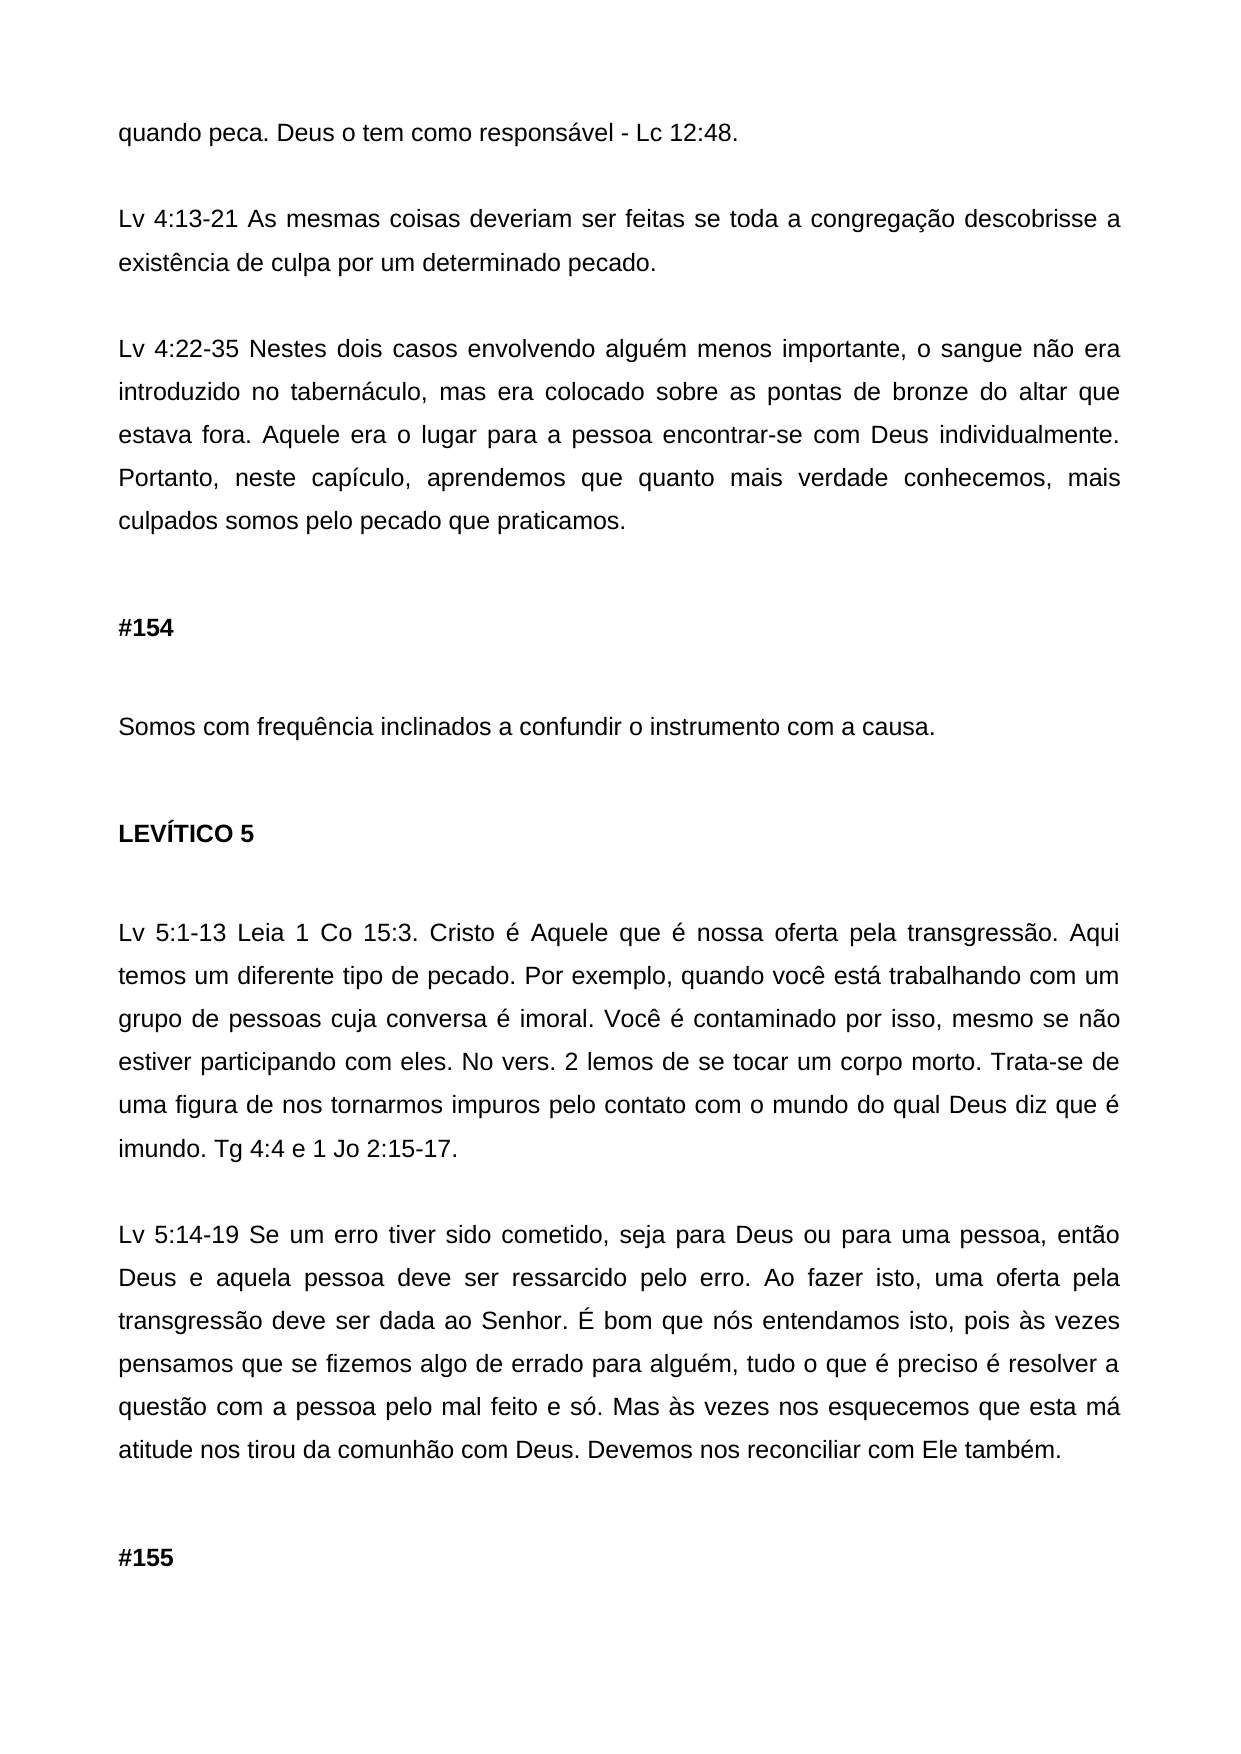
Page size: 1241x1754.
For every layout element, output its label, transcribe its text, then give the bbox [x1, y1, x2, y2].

text Lv 4:22-35 Nestes dois casos envolvendo alguém menos importante, o sangue não era introduzido no tabernáculo, mas era colocado sobre as pontas de bronze do altar que estava fora. Aquele era o lugar para a pessoa encontrar-se com Deus individualmente. Portanto, neste capículo, aprendemos que quanto mais verdade conhecemos, mais culpados somos pelo pecado que praticamos. [118, 334, 1122, 535]
text Lv 5:1-13 Leia 1 Co 15:3. Cristo é Aquele que é nossa oferta pela transgressão. Aqui temos um diferente tipo de pecado. Por exemplo, quando você está trabalhando com um grupo de pessoas cuja conversa é imoral. Você é contaminado por isso, mesmo se não estiver participando com eles. No vers. 2 lemos de se tocar um corpo morto. Trata-se de uma figura de nos tornarmos impuros pelo contato com o mundo do qual Deus diz que é imundo. Tg 4:4 e 1 Jo 2:15-17. [118, 918, 1122, 1162]
text Lv 4:13-21 As mesmas coisas deveriam ser feitas se toda a congregação descobrisse a existência de culpa por um determinado pecado. [118, 204, 1122, 276]
subtitle #154 [118, 613, 1122, 642]
text Somos com frequência inclinados a confundir o instrumento com a causa. [118, 712, 1122, 741]
text quando peca. Deus o tem como responsável - Lc 12:48. [118, 118, 1122, 147]
text Lv 5:14-19 Se um erro tiver sido cometido, seja para Deus ou para uma pessoa, então Deus e aquela pessoa deve ser ressarcido pelo erro. Ao fazer isto, uma oferta pela transgressão deve ser dada ao Senhor. É bom que nós entendamos isto, pois às vezes pensamos que se fizemos algo de errado para alguém, tudo o que é preciso é resolver a questão com a pessoa pelo mal feito e só. Mas às vezes nos esquecemos que esta má atitude nos tirou da comunhão com Deus. Devemos nos reconciliar com Ele também. [118, 1220, 1122, 1464]
subtitle LEVÍTICO 5 [118, 819, 1122, 848]
subtitle #155 [118, 1542, 1122, 1571]
